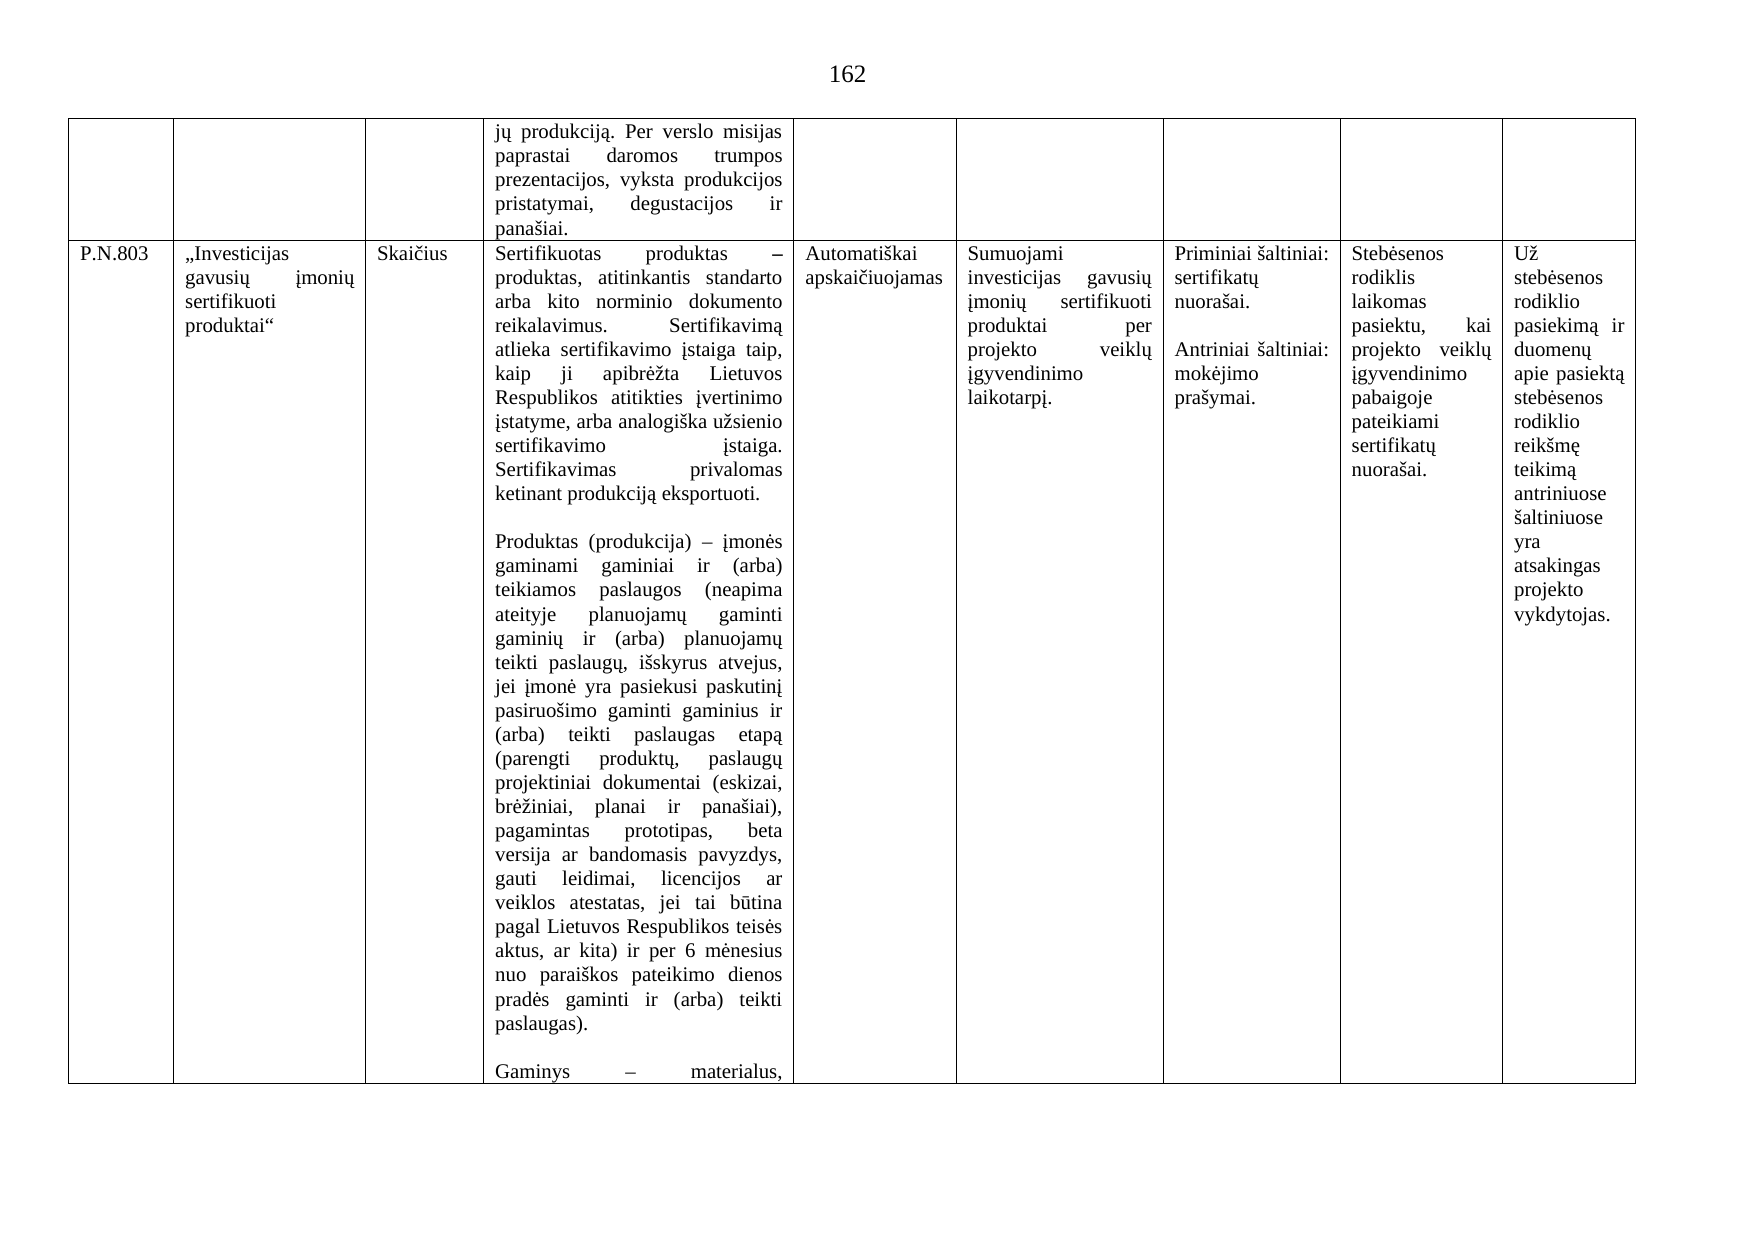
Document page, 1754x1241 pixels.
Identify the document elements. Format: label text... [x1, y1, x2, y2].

table_cell [69, 119, 173, 239]
table_cell [1341, 119, 1502, 239]
table_cell [957, 119, 1163, 239]
table_cell Stebėsenos rodiklis laikomas pasiektu, kai projekto veiklų įgyvendinimo pabaigoje pateikiami sertifikatų nuorašai. [1341, 241, 1502, 1083]
table_cell Automatiškai apskaičiuojamas [794, 241, 956, 1083]
table_cell Skaičius [366, 241, 483, 1083]
table_cell [366, 119, 483, 239]
table_cell [1164, 119, 1340, 239]
table_cell P.N.803 [69, 241, 173, 1083]
table_cell [794, 119, 956, 239]
table_cell Už stebėsenos rodiklio pasiekimą ir duomenų apie pasiektą stebėsenos rodiklio reikšmę teikimą antriniuose šaltiniuose yra atsakingas projekto vykdytojas. [1503, 241, 1635, 1083]
table_cell [174, 119, 365, 239]
table_cell jų produkciją. Per verslo misijas paprastai daromos trumpos prezentacijos, vyksta produkcijos pristatymai, degustacijos ir panašiai. [484, 119, 793, 239]
table_cell Sumuojami investicijas gavusių įmonių sertifikuoti produktai per projekto veiklų įgyvendinimo laikotarpį. [957, 241, 1163, 1083]
table_cell Sertifikuotas produktas – produktas, atitinkantis standarto arba kito norminio dokumento reikalavimus. Sertifikavimą atlieka sertifikavimo įstaiga taip, kaip ji apibrėžta Lietuvos Respublikos atitikties įvertinimo įstatyme, arba analogiška užsienio sertifikavimo įstaiga. Sertifikavimas privalomas ketinant produkciją eksportuoti. Produktas (produkcija) – įmonės gaminami gaminiai ir (arba) teikiamos paslaugos (neapima ateityje planuojamų gaminti gaminių ir (arba) planuojamų teikti paslaugų, išskyrus atvejus, jei įmonė yra pasiekusi paskutinį pasiruošimo gaminti gaminius ir (arba) teikti paslaugas etapą (parengti produktų, paslaugų projektiniai dokumentai (eskizai, brėžiniai, planai ir panašiai), pagamintas prototipas, beta versija ar bandomasis pavyzdys, gauti leidimai, licencijos ar veiklos atestatas, jei tai būtina pagal Lietuvos Respublikos teisės aktus, ar kita) ir per 6 mėnesius nuo paraiškos pateikimo dienos pradės gaminti ir (arba) teikti paslaugas). Gaminys – materialus, [484, 241, 793, 1083]
table_cell „Investicijas gavusių įmonių sertifikuoti produktai“ [174, 241, 365, 1083]
table_cell Priminiai šaltiniai: sertifikatų nuorašai. Antriniai šaltiniai: mokėjimo prašymai. [1164, 241, 1340, 1083]
table_cell [1503, 119, 1635, 239]
